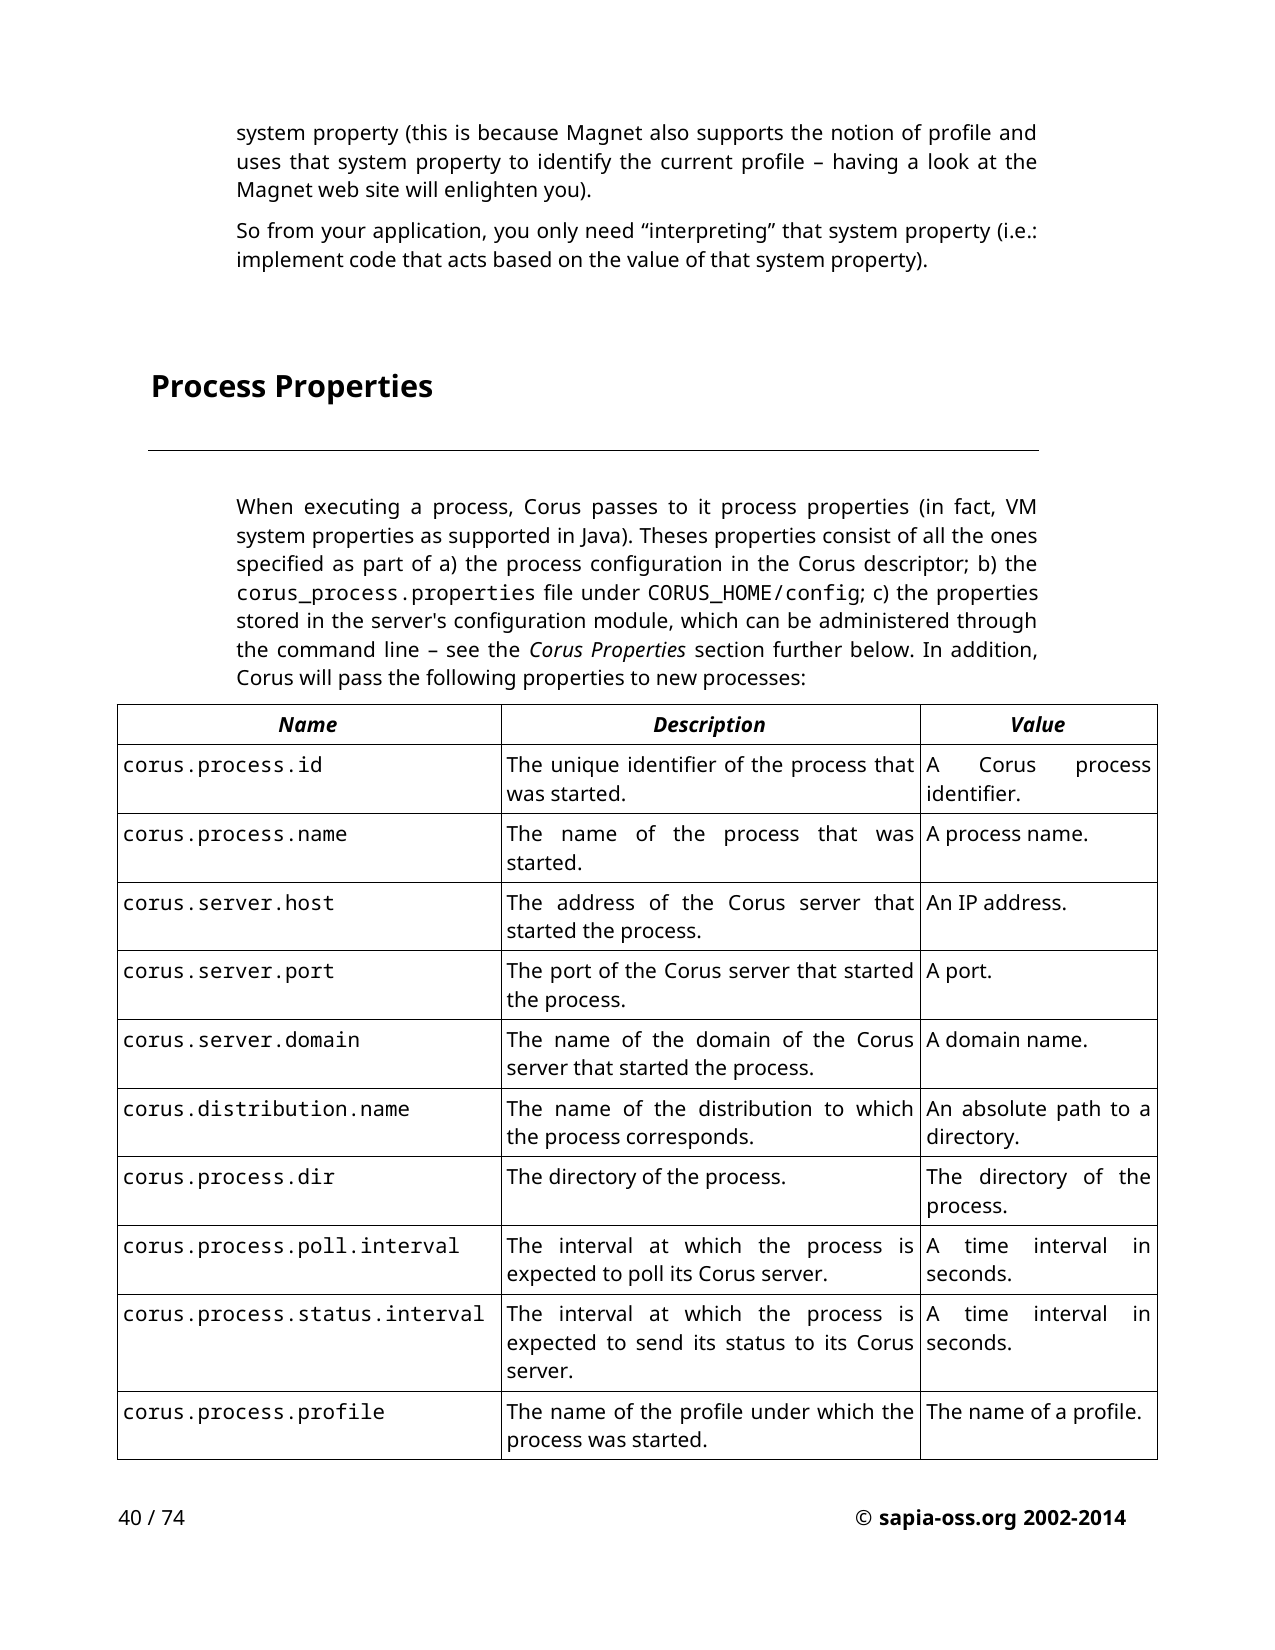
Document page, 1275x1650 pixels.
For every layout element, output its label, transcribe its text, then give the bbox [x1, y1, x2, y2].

table_cell A domain name. [921, 1020, 1157, 1088]
table_cell A port. [921, 951, 1157, 1019]
table_cell corus.process.status.interval [118, 1295, 501, 1391]
table_cell The directory of the process. [502, 1157, 920, 1225]
table_cell An absolute path to a directory. [921, 1089, 1157, 1156]
table_cell A process name. [921, 814, 1157, 882]
table_cell corus.process.name [118, 814, 501, 882]
text system property (this is because Magnet also supports the notion of profile and uses that system property to identify the current profile – having a look at the Magnet web site will enlighten you). [236, 118, 1039, 204]
table_cell corus.server.domain [118, 1020, 501, 1088]
table_cell corus.process.profile [118, 1392, 501, 1459]
table_cell The name of the distribution to which the process corresponds. [502, 1089, 920, 1156]
table_header Description [502, 705, 920, 744]
table_cell corus.process.id [118, 745, 501, 813]
table_cell The unique identifier of the process that was started. [502, 745, 920, 813]
table_cell corus.server.host [118, 883, 501, 950]
table_cell The interval at which the process is expected to send its status to its Corus server. [502, 1295, 920, 1391]
table_cell The address of the Corus server that started the process. [502, 883, 920, 950]
table_cell The interval at which the process is expected to poll its Corus server. [502, 1226, 920, 1294]
table_cell corus.process.poll.interval [118, 1226, 501, 1294]
table_cell A time interval in seconds. [921, 1226, 1157, 1294]
table_cell The name of the process that was started. [502, 814, 920, 882]
table_header Name [118, 705, 501, 744]
table_cell corus.server.port [118, 951, 501, 1019]
table_cell corus.distribution.name [118, 1089, 501, 1156]
table_cell The name of a profile. [921, 1392, 1157, 1459]
text When executing a process, Corus passes to it process properties (in fact, VM system properties as supported in Java). Theses properties consist of all the ones specified as part of a) the process configuration in the Corus descriptor; b) the corus_process.properties file under CORUS_HOME/config; c) the properties stored in the server's configuration module, which can be administered through the command line – see the Corus Properties section further below. In addition, Corus will pass the following properties to new processes: [236, 492, 1039, 692]
table_cell An IP address. [921, 883, 1157, 950]
text So from your application, you only need “interpreting” that system property (i.e.: implement code that acts based on the value of that system property). [236, 216, 1039, 273]
table_cell The port of the Corus server that started the process. [502, 951, 920, 1019]
table_cell The directory of the process. [921, 1157, 1157, 1225]
table_header Value [921, 705, 1157, 744]
table_cell A Corus process identifier. [921, 745, 1157, 813]
subtitle Process Properties [148, 362, 1039, 450]
table_cell A time interval in seconds. [921, 1295, 1157, 1391]
table_cell The name of the domain of the Corus server that started the process. [502, 1020, 920, 1088]
table_cell The name of the profile under which the process was started. [502, 1392, 920, 1459]
table_cell corus.process.dir [118, 1157, 501, 1225]
